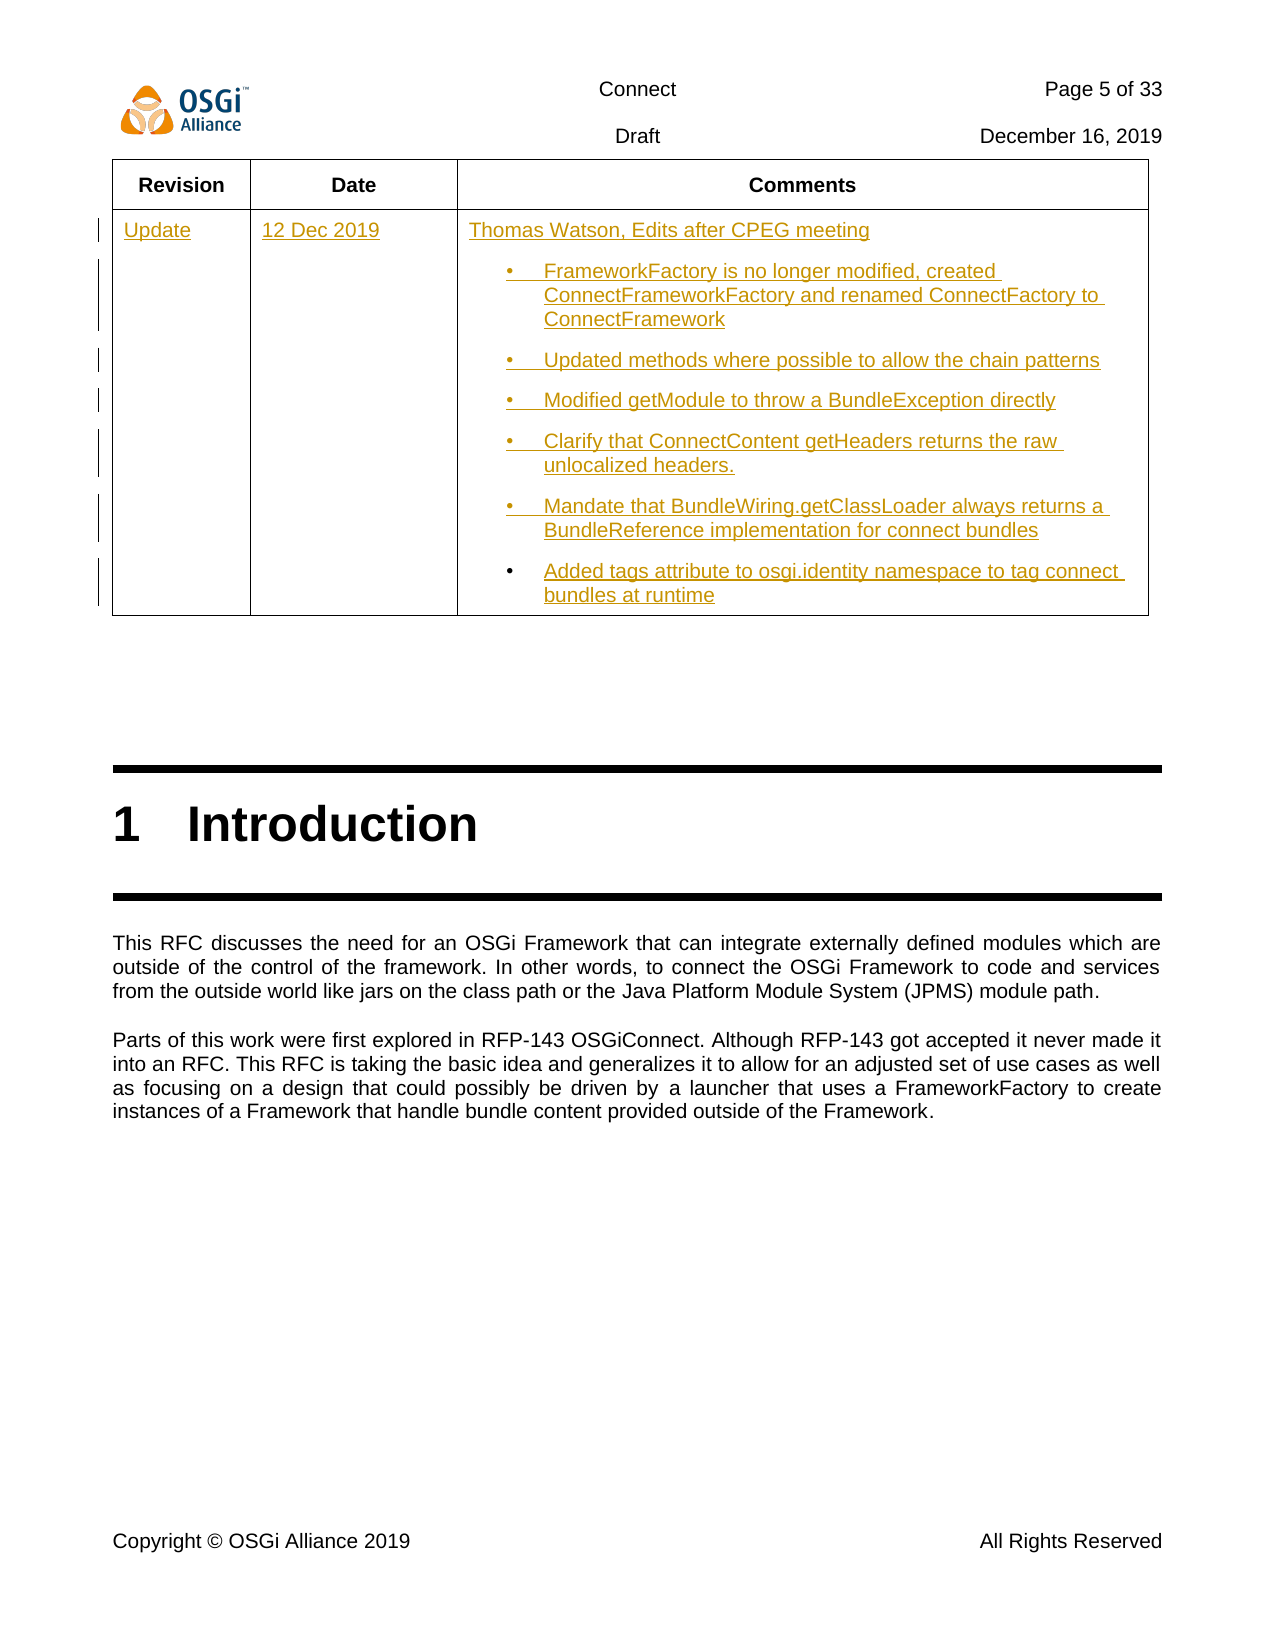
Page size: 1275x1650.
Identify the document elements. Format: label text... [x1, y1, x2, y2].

picture [113, 78, 257, 142]
table_cell 12 Dec 2019 [251, 210, 457, 615]
text This RFC discusses the need for an OSGi Framework that can integrate externally defined modules which are outside of the control of the framework. In other words, to connect the OSGi Framework to code and services from the outside world like jars on the class path or the Java Platform Module System (JPMS) module path. [112, 931, 1162, 1002]
table_header Date [251, 160, 457, 209]
table_header Comments [458, 160, 1148, 209]
table_header Revision [113, 160, 250, 209]
table_cell Thomas Watson, Edits after CPEG meeting FrameworkFactory is no longer modified, created ConnectFrameworkFactory and renamed ConnectFactory to ConnectFramework Updated methods where possible to allow the chain patterns Modified getModule to throw a BundleException directly Clarify that ConnectContent getHeaders returns the raw unlocalized headers. Mandate that BundleWiring.getClassLoader always returns a BundleReference implementation for connect bundles Added tags attribute to osgi.identity namespace to tag connect bundles at runtime [458, 210, 1148, 615]
table_cell Update [113, 210, 250, 615]
text Parts of this work were first explored in RFP-143 OSGiConnect. Although RFP-143 got accepted it never made it into an RFC. This RFC is taking the basic idea and generalizes it to allow for an adjusted set of use cases as well as focusing on a design that could possibly be driven by a launcher that uses a FrameworkFactory to create instances of a Framework that handle bundle content provided outside of the Framework. [112, 1027, 1162, 1123]
subtitle Introduction [112, 766, 1162, 901]
